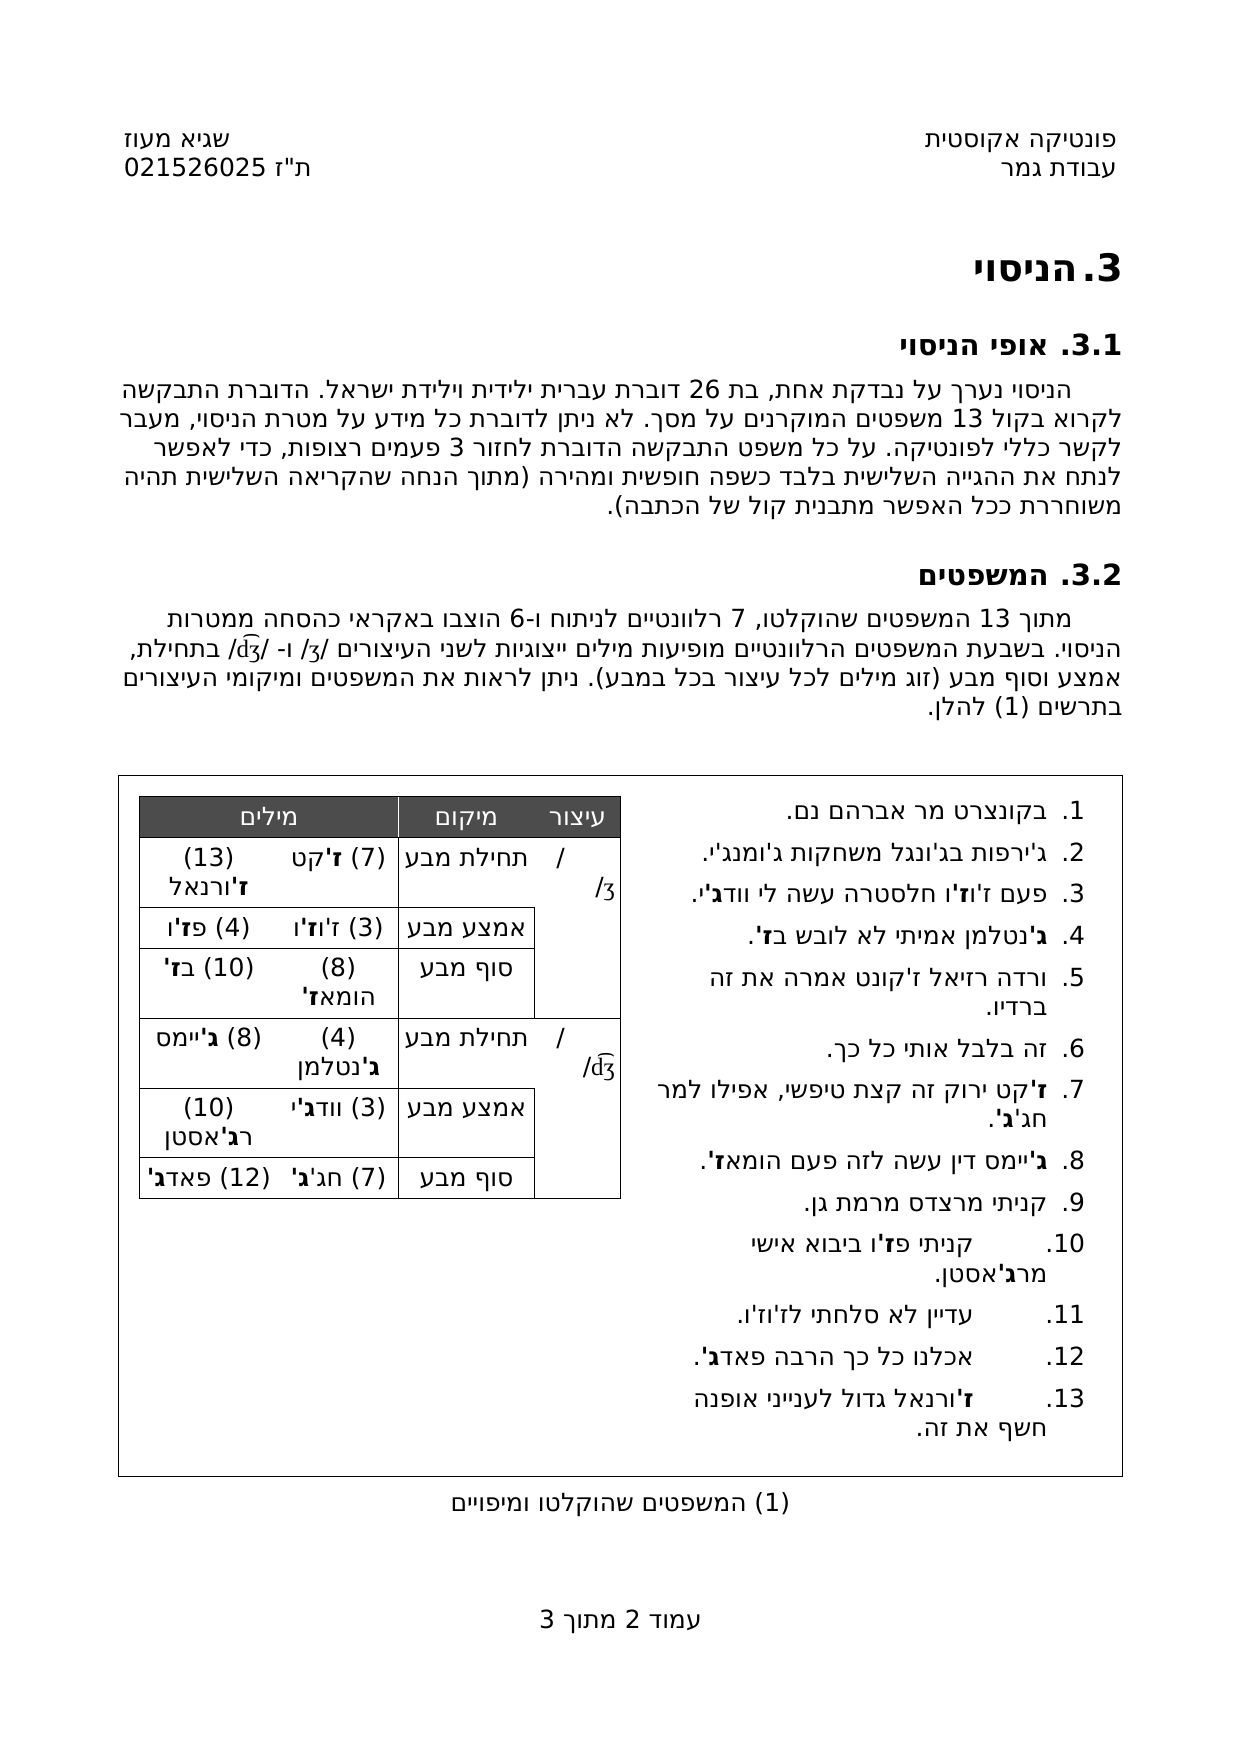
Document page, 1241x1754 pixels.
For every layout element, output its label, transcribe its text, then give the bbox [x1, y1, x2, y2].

table_cell אמצע מבע [399, 908, 534, 948]
table_cell אמצע מבע [399, 1089, 534, 1157]
text מתוך 13 המשפטים שהוקלטו, 7 רלוונטיים לניתוח ו-6 הוצבו באקראי כהסחה ממטרות הניסוי. בשבעת המשפטים הרלוונטיים מופיעות מילים ייצוגיות לשני העיצורים /ʒ/ ו- /d͡ʒ/ בתחילת, אמצע וסוף מבע (זוג מילים לכל עיצור בכל במבע). ניתן לראות את המשפטים ומיקומי העיצורים בתרשים (1) להלן. [118, 604, 1122, 721]
text הניסוי נערך על נבדקת אחת, בת 26 דוברת עברית ילידית וילידת ישראל. הדוברת התבקשה לקרוא בקול 13 משפטים המוקרנים על מסך. לא ניתן לדוברת כל מידע על מטרת הניסוי, מעבר לקשר כללי לפונטיקה. על כל משפט התבקשה הדוברת לחזור 3 פעמים רצופות, כדי לאפשר לנתח את ההגייה השלישית בלבד כשפה חופשית ומהירה (מתוך הנחה שהקריאה השלישית תהיה משוחררת ככל האפשר מתבנית קול של הכתבה). [118, 375, 1122, 521]
table_header בקונצרט מר אברהם נם. ג'ירפות בג'ונגל משחקות ג'ומנג'י. פעם ז'וז'ו חלסטרה עשה לי וודג'י. ג'נטלמן אמיתי לא לובש בז'. ורדה רזיאל ז'קונט אמרה את זה ברדיו. זה בלבל אותי כל כך. ז'קט ירוק זה קצת טיפשי, אפילו למר חג'ג'. ג'יימס דין עשה לזה פעם הומאז'. קניתי מרצדס מרמת גן. קניתי פז'ו ביבוא אישי מרג'אסטן. עדיין לא סלחתי לז'וז'ו. אכלנו כל כך הרבה פאדג'. ז'ורנאל גדול לענייני אופנה חשף את זה. [620, 776, 1122, 1476]
table_cell (3) ז'וז'ו [278, 908, 398, 948]
subtitle המשפטים [118, 558, 1122, 592]
table_cell (12) פאדג' [140, 1158, 278, 1198]
table_cell סוף מבע [399, 1158, 534, 1198]
table_cell (4) ג'נטלמן [278, 1019, 398, 1087]
text (1) המשפטים שהוקלטו ומיפויים [118, 1488, 1122, 1517]
table_header מיקום [399, 797, 534, 837]
subtitle אופי הניסוי [118, 328, 1122, 362]
table_cell תחילת מבע [399, 838, 534, 907]
table_cell (7) ז'קט [278, 838, 398, 907]
table_cell (10) בז' [140, 949, 278, 1017]
table_cell (8) ג'יימס [140, 1019, 278, 1087]
table_cell (13) ז'ורנאל [140, 838, 278, 907]
table_cell /d͡ʒ/ [534, 1019, 620, 1198]
table_cell סוף מבע [399, 949, 534, 1017]
table_cell (4) פז'ו [140, 908, 278, 948]
table_header [119, 776, 620, 1476]
table_cell (3) וודג'י [278, 1089, 398, 1157]
table_header מילים [140, 797, 398, 837]
table_cell /ʒ/ [534, 838, 620, 1017]
table_header עיצור [534, 797, 620, 837]
subtitle הניסוי [118, 247, 1122, 291]
table_cell (8) הומאז' [278, 949, 398, 1017]
table_cell תחילת מבע [399, 1019, 534, 1087]
table_cell (7) חג'ג' [278, 1158, 398, 1198]
table_cell (10) רג'אסטן [140, 1089, 278, 1157]
